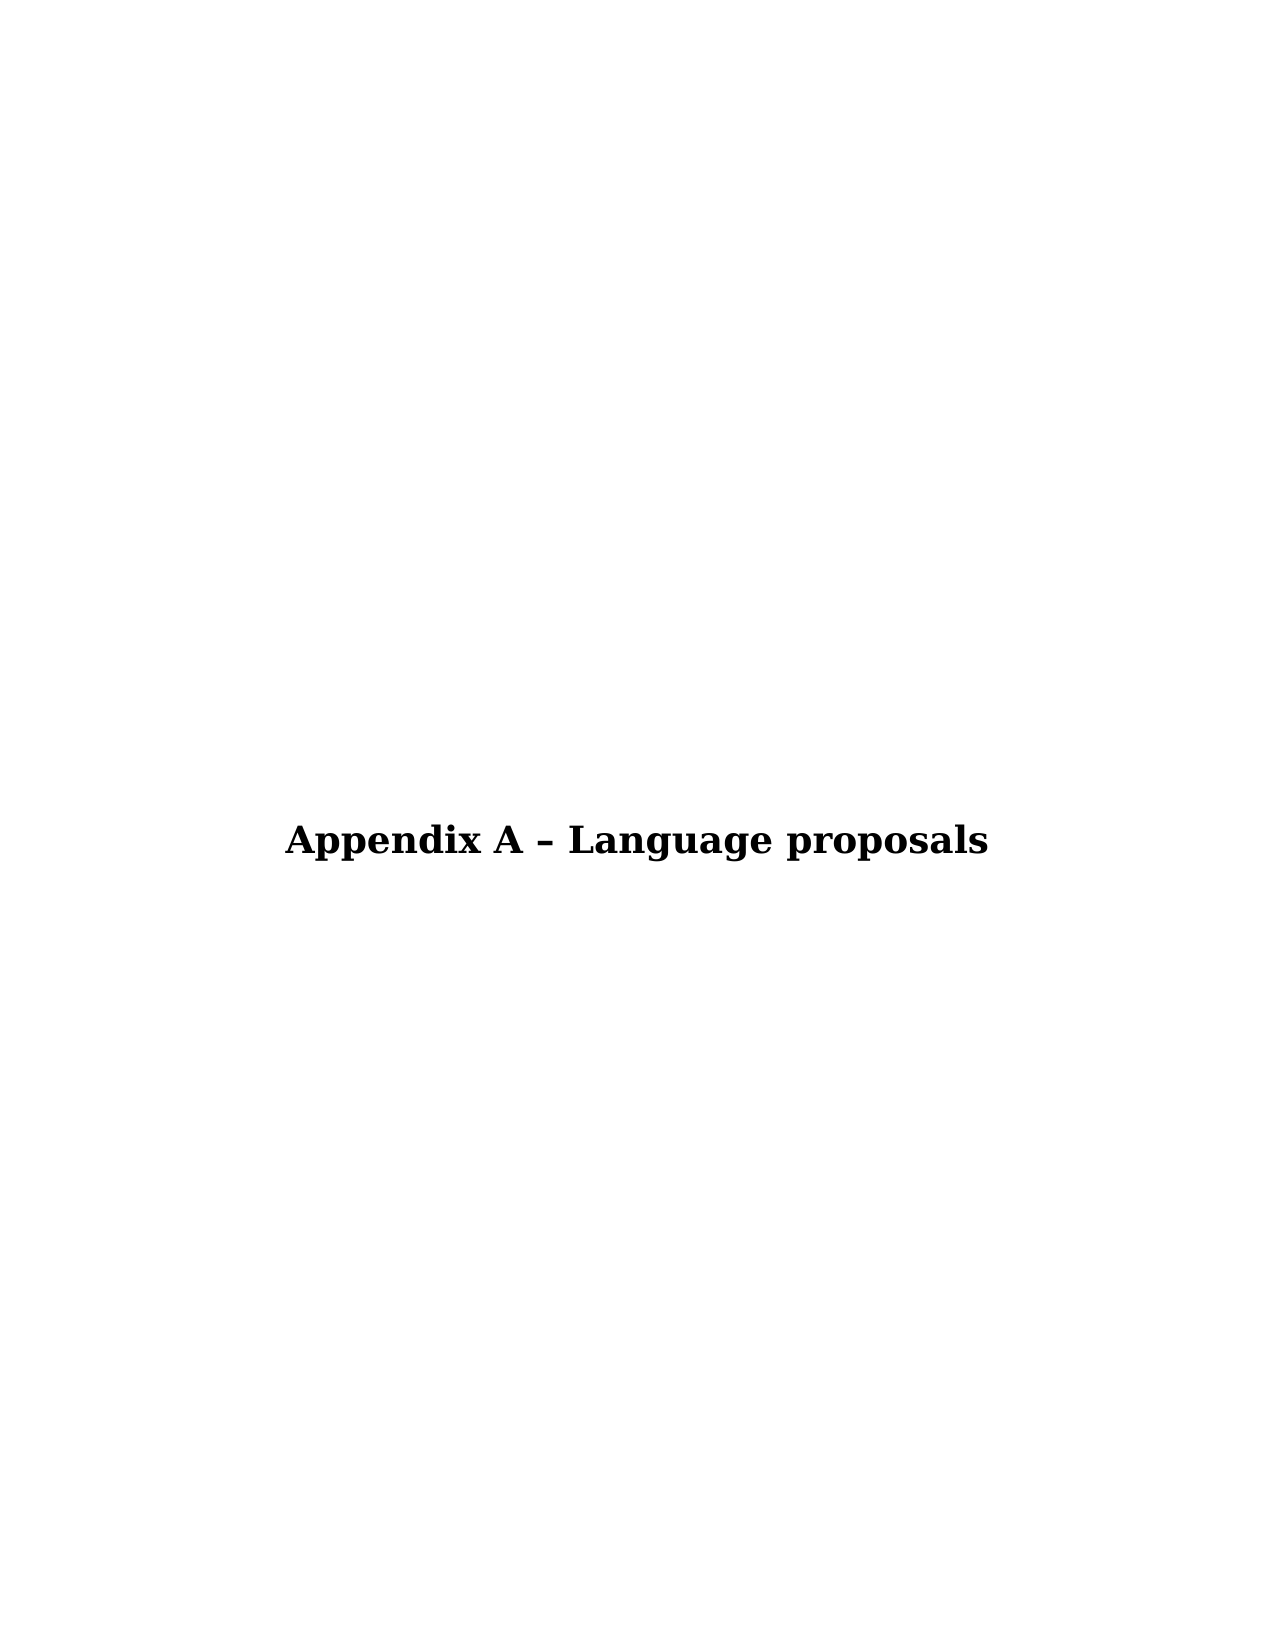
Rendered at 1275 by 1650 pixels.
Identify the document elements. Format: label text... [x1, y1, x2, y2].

text Appendix A – Language proposals [117, 818, 1157, 862]
